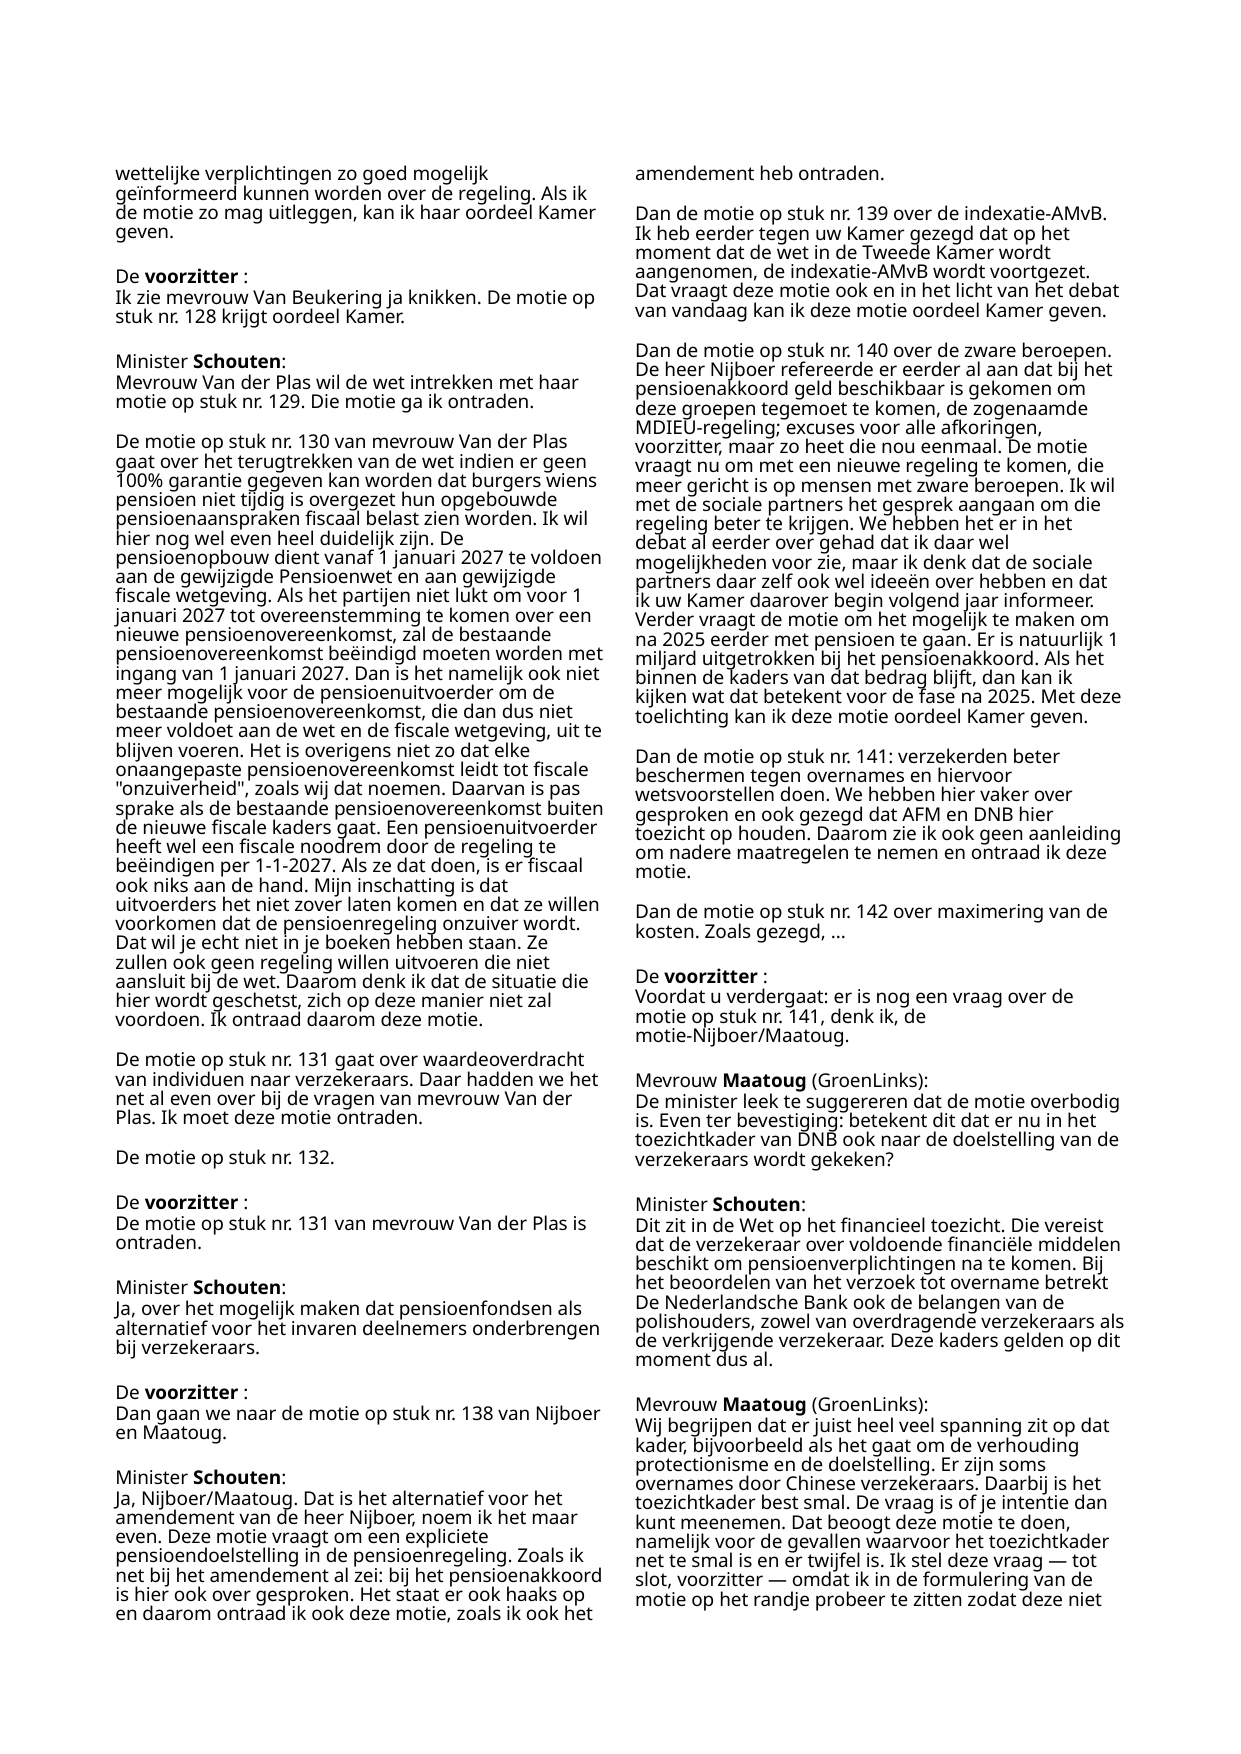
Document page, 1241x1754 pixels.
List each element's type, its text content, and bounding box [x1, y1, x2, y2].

text Dan de motie op stuk nr. 141: verzekerden beter beschermen tegen overnames en hiervoor wetsvoorstellen doen. We hebben hier vaker over gesproken en ook gezegd dat AFM en DNB hier toezicht op houden. Daarom zie ik ook geen aanleiding om nadere maatregelen te nemen en ontraad ik deze motie. [635, 748, 1125, 883]
text Mevrouw Maatoug (GroenLinks): [635, 1392, 1125, 1417]
text De motie op stuk nr. 132. [115, 1149, 605, 1168]
text Dan de motie op stuk nr. 142 over maximering van de kosten. Zoals gezegd, ... [635, 903, 1125, 942]
text De motie op stuk nr. 130 van mevrouw Van der Plas gaat over het terugtrekken van de wet indien er geen 100% garantie gegeven kan worden dat burgers wiens pensioen niet tijdig is overgezet hun opgebouwde pensioenaanspraken fiscaal belast zien worden. Ik wil hier nog wel even heel duidelijk zijn. De pensioenopbouw dient vanaf 1 januari 2027 te voldoen aan de gewijzigde Pensioenwet en aan gewijzigde fiscale wetgeving. Als het partijen niet lukt om voor 1 januari 2027 tot overeenstemming te komen over een nieuwe pensioenovereenkomst, zal de bestaande pensioenovereenkomst beëindigd moeten worden met ingang van 1 januari 2027. Dan is het namelijk ook niet meer mogelijk voor de pensioenuitvoerder om de bestaande pensioenovereenkomst, die dan dus niet meer voldoet aan de wet en de fiscale wetgeving, uit te blijven voeren. Het is overigens niet zo dat elke onaangepaste pensioenovereenkomst leidt tot fiscale "onzuiverheid", zoals wij dat noemen. Daarvan is pas sprake als de bestaande pensioenovereenkomst buiten de nieuwe fiscale kaders gaat. Een pensioenuitvoerder heeft wel een fiscale noodrem door de regeling te beëindigen per 1-1-2027. Als ze dat doen, is er fiscaal ook niks aan de hand. Mijn inschatting is dat uitvoerders het niet zover laten komen en dat ze willen voorkomen dat de pensioenregeling onzuiver wordt. Dat wil je echt niet in je boeken hebben staan. Ze zullen ook geen regeling willen uitvoeren die niet aansluit bij de wet. Daarom denk ik dat de situatie die hier wordt geschetst, zich op deze manier niet zal voordoen. Ik ontraad daarom deze motie. [115, 433, 605, 1031]
text De motie op stuk nr. 131 van mevrouw Van der Plas is ontraden. [115, 1215, 605, 1254]
text Wij begrijpen dat er juist heel veel spanning zit op dat kader, bijvoorbeeld als het gaat om de verhouding protectionisme en de doelstelling. Er zijn soms overnames door Chinese verzekeraars. Daarbij is het toezichtkader best smal. De vraag is of je intentie dan kunt meenemen. Dat beoogt deze motie te doen, namelijk voor de gevallen waarvoor het toezichtkader net te smal is en er twijfel is. Ik stel deze vraag — tot slot, voorzitter — omdat ik in de formulering van de motie op het randje probeer te zitten zodat deze niet [635, 1417, 1125, 1610]
text Minister Schouten: [115, 1274, 605, 1300]
text Dit zit in de Wet op het financieel toezicht. Die vereist dat de verzekeraar over voldoende financiële middelen beschikt om pensioenverplichtingen na te komen. Bij het beoordelen van het verzoek tot overname betrekt De Nederlandsche Bank ook de belangen van de polishouders, zowel van overdragende verzekeraars als de verkrijgende verzekeraar. Deze kaders gelden op dit moment dus al. [635, 1217, 1125, 1371]
text Dan de motie op stuk nr. 140 over de zware beroepen. De heer Nijboer refereerde er eerder al aan dat bij het pensioenakkoord geld beschikbaar is gekomen om deze groepen tegemoet te komen, de zogenaamde MDIEU-regeling; excuses voor alle afkoringen, voorzitter, maar zo heet die nou eenmaal. De motie vraagt nu om met een nieuwe regeling te komen, die meer gericht is op mensen met zware beroepen. Ik wil met de sociale partners het gesprek aangaan om die regeling beter te krijgen. We hebben het er in het debat al eerder over gehad dat ik daar wel mogelijkheden voor zie, maar ik denk dat de sociale partners daar zelf ook wel ideeën over hebben en dat ik uw Kamer daarover begin volgend jaar informeer. Verder vraagt de motie om het mogelijk te maken om na 2025 eerder met pensioen te gaan. Er is natuurlijk 1 miljard uitgetrokken bij het pensioenakkoord. Als het binnen de kaders van dat bedrag blijft, dan kan ik kijken wat dat betekent voor de fase na 2025. Met deze toelichting kan ik deze motie oordeel Kamer geven. [635, 342, 1125, 727]
text Ja, Nijboer/Maatoug. Dat is het alternatief voor het amendement van de heer Nijboer, noem ik het maar even. Deze motie vraagt om een expliciete pensioendoelstelling in de pensioenregeling. Zoals ik net bij het amendement al zei: bij het pensioenakkoord is hier ook over gesproken. Het staat er ook haaks op en daarom ontraad ik ook deze motie, zoals ik ook het [115, 1490, 605, 1624]
text Minister Schouten: [635, 1191, 1125, 1217]
text Mevrouw Maatoug (GroenLinks): [635, 1067, 1125, 1093]
text De voorzitter : [115, 1379, 605, 1404]
text De voorzitter : [115, 1189, 605, 1215]
text De motie op stuk nr. 131 gaat over waardeoverdracht van individuen naar verzekeraars. Daar hadden we het net al even over bij de vragen van mevrouw Van der Plas. Ik moet deze motie ontraden. [115, 1051, 605, 1128]
text De voorzitter : [635, 963, 1125, 988]
text wettelijke verplichtingen zo goed mogelijk geïnformeerd kunnen worden over de regeling. Als ik de motie zo mag uitleggen, kan ik haar oordeel Kamer geven. [115, 165, 605, 242]
text Ja, over het mogelijk maken dat pensioenfondsen als alternatief voor het invaren deelnemers onderbrengen bij verzekeraars. [115, 1300, 605, 1358]
text Dan gaan we naar de motie op stuk nr. 138 van Nijboer en Maatoug. [115, 1404, 605, 1443]
text amendement heb ontraden. [635, 165, 1125, 184]
text De voorzitter : [115, 263, 605, 289]
text Mevrouw Van der Plas wil de wet intrekken met haar motie op stuk nr. 129. Die motie ga ik ontraden. [115, 374, 605, 413]
text Ik zie mevrouw Van Beukering ja knikken. De motie op stuk nr. 128 krijgt oordeel Kamer. [115, 289, 605, 327]
text Voordat u verdergaat: er is nog een vraag over de motie op stuk nr. 141, denk ik, de motie-Nijboer/Maatoug. [635, 988, 1125, 1046]
text Minister Schouten: [115, 348, 605, 374]
text De minister leek te suggereren dat de motie overbodig is. Even ter bevestiging: betekent dit dat er nu in het toezichtkader van DNB ook naar de doelstelling van de verzekeraars wordt gekeken? [635, 1093, 1125, 1170]
text Dan de motie op stuk nr. 139 over de indexatie-AMvB. Ik heb eerder tegen uw Kamer gezegd dat op het moment dat de wet in de Tweede Kamer wordt aangenomen, de indexatie-AMvB wordt voortgezet. Dat vraagt deze motie ook en in het licht van het debat van vandaag kan ik deze motie oordeel Kamer geven. [635, 205, 1125, 321]
text Minister Schouten: [115, 1464, 605, 1490]
